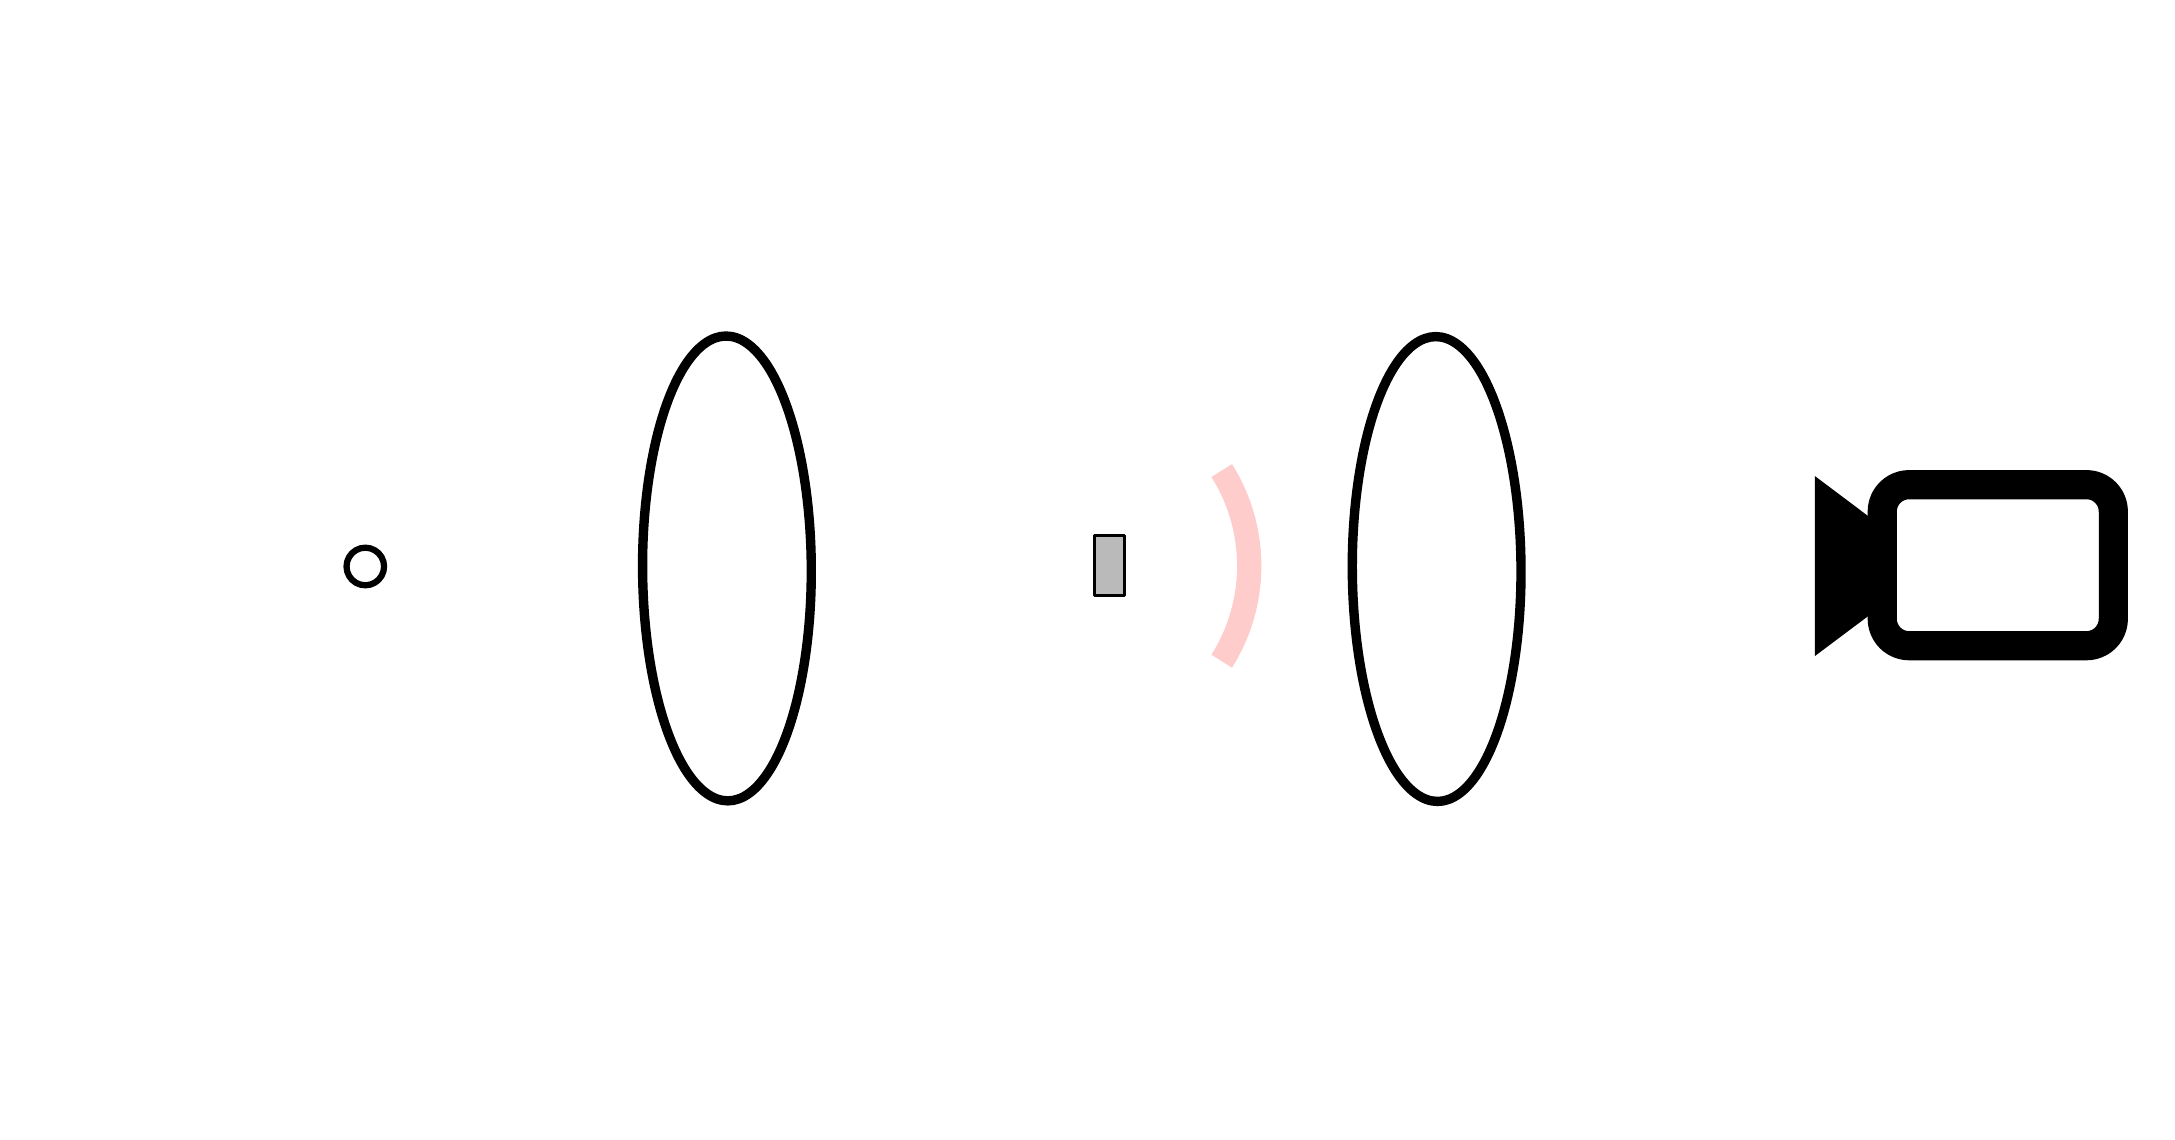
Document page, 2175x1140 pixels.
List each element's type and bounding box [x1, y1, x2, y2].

text_box [1814, 476, 1875, 657]
text_box [642, 0, 1747, 1140]
text_box [1882, 484, 2114, 646]
